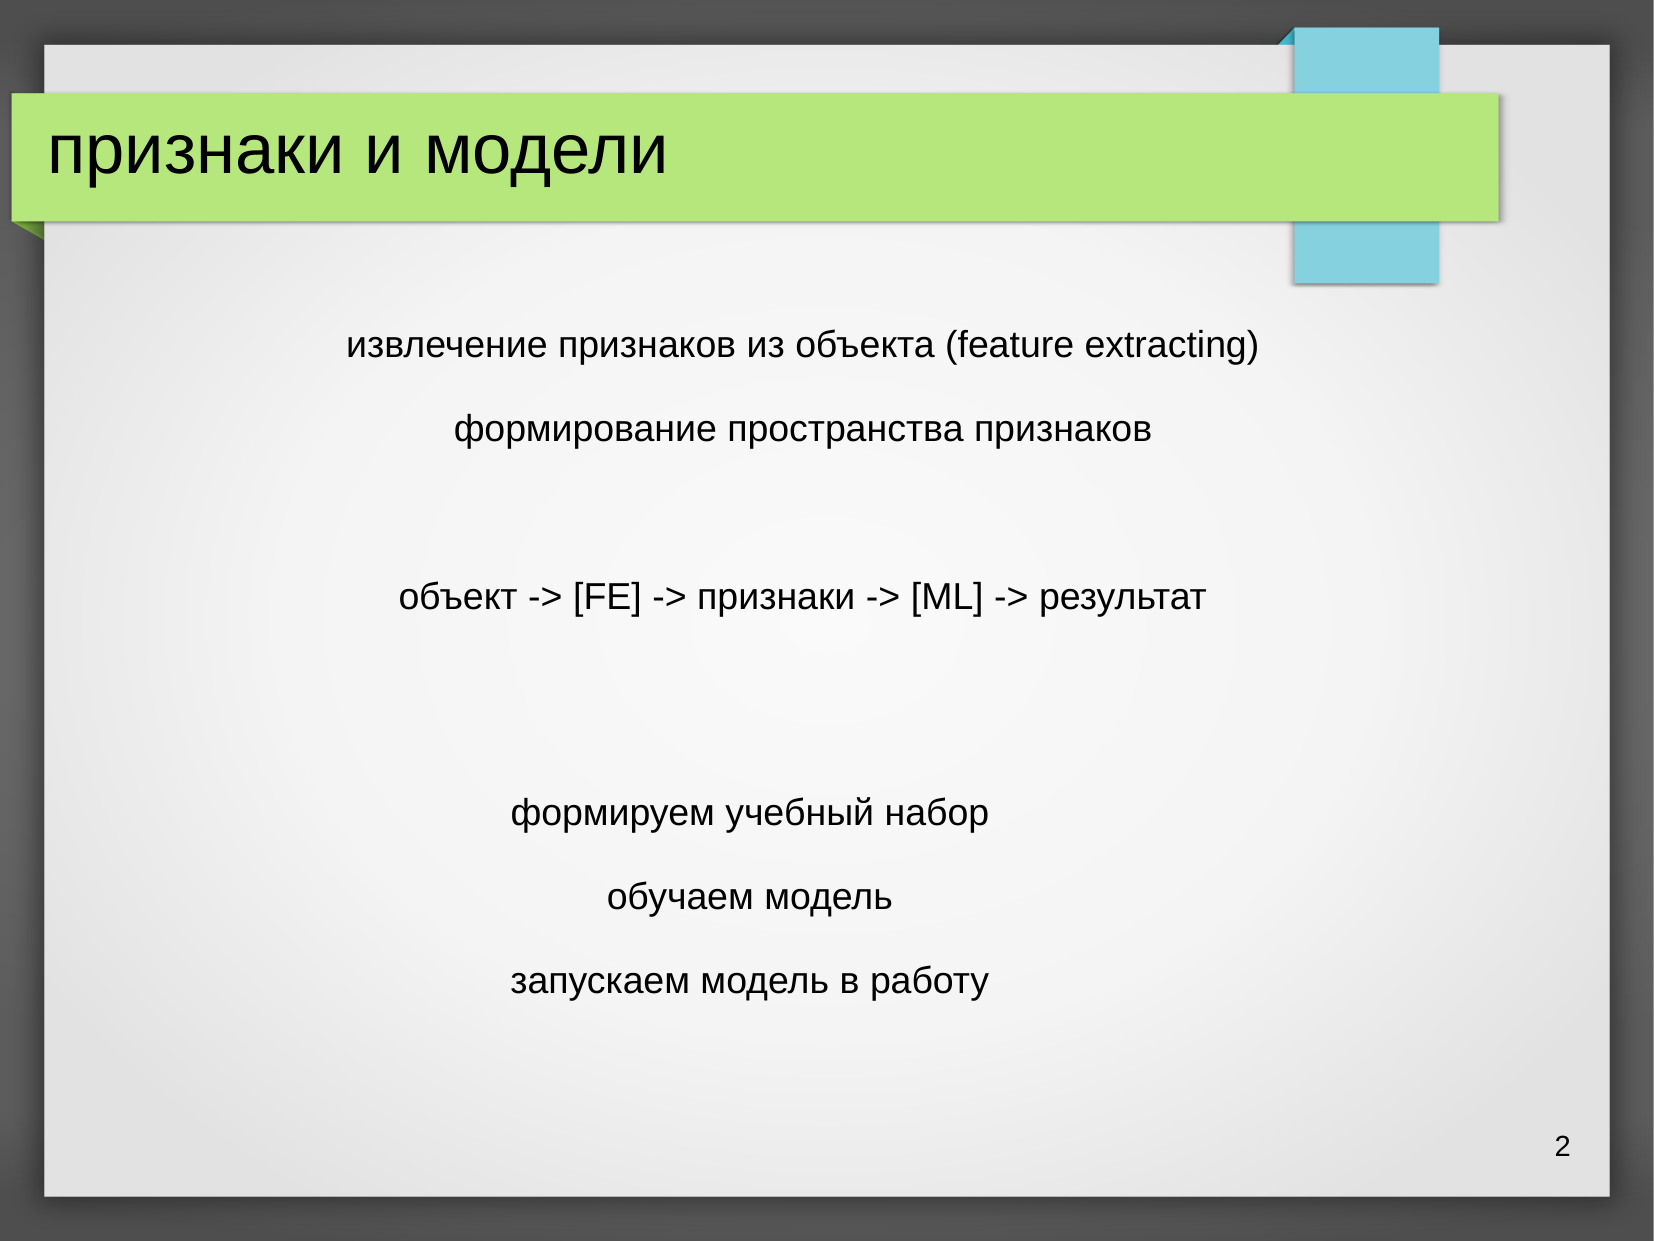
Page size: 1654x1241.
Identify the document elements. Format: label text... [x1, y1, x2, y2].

title признаки и модели [47, 113, 1465, 185]
picture [0, 0, 1654, 1241]
text_box формируем учебный набор обучаем модель запускаем модель в работу [259, 805, 1241, 1031]
text_box извлечение признаков из объекта (feature extracting) формирование пространства признаков объект -> [FE] -> признаки -> [ML] -> результат [59, 339, 1548, 602]
